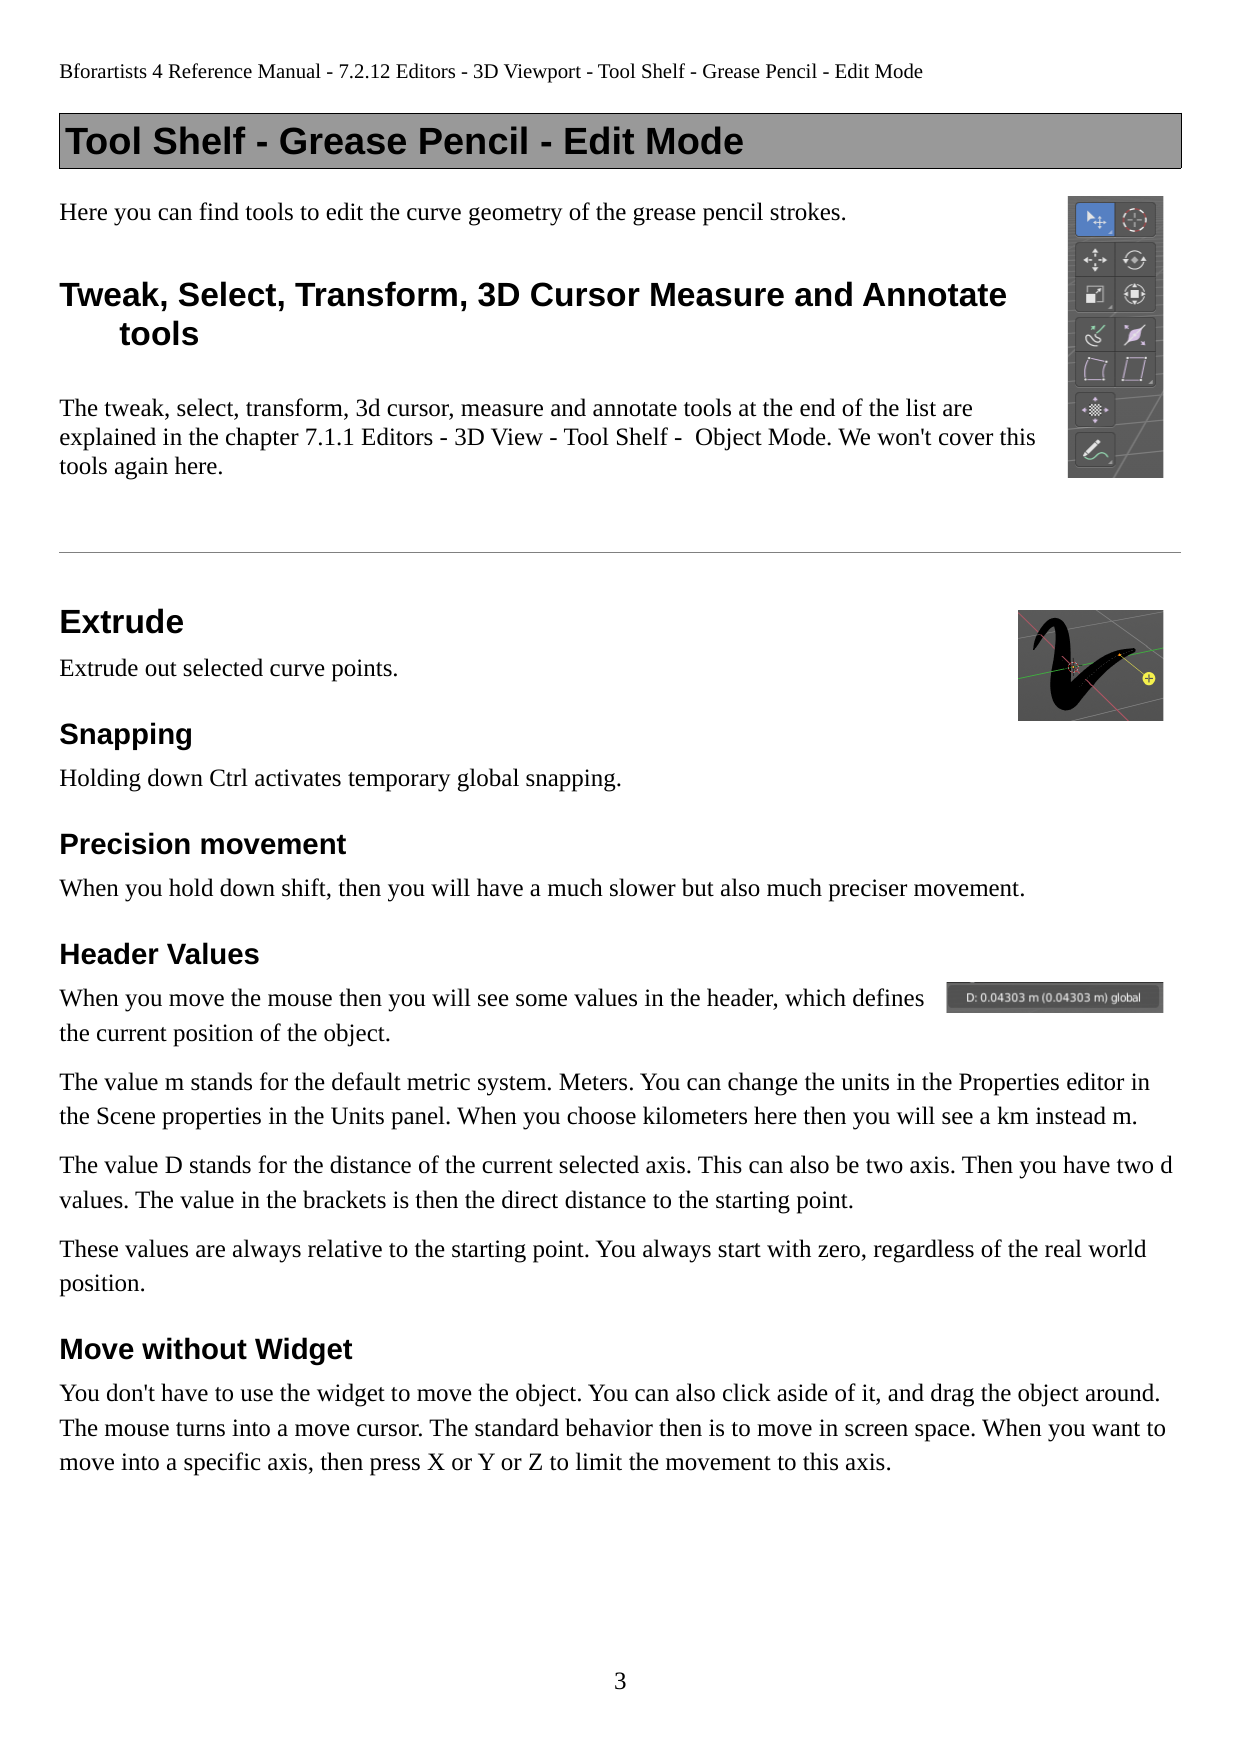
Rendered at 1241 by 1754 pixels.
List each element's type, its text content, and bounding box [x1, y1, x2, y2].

text The value m stands for the default metric system. Meters. You can change the units in the Properties editor in the Scene properties in the Units panel. When you choose kilometers here then you will see a km instead m. [59, 1067, 1181, 1130]
table_header Tool Shelf - Grease Pencil - Edit Mode [60, 114, 1181, 168]
subtitle Extrude [59, 602, 1181, 641]
subtitle Header Values [59, 937, 1181, 971]
subtitle Move without Widget [59, 1332, 1181, 1366]
text These values are always relative to the starting point. You always start with zero, regardless of the real world position. [59, 1234, 1181, 1297]
text When you hold down shift, then you will have a much slower but also much preciser movement. [59, 873, 1181, 902]
text When you move the mouse then you will see some values in the header, which defines the current position of the object. [59, 983, 1181, 1046]
text Holding down Ctrl activates temporary global snapping. [59, 763, 1181, 792]
text Here you can find tools to edit the curve geometry of the grease pencil strokes. [59, 197, 1067, 225]
picture [1067, 196, 1164, 478]
subtitle Snapping [59, 717, 1181, 751]
picture [946, 982, 1164, 1013]
text Extrude out selected curve points. [59, 653, 1018, 682]
text The value D stands for the distance of the current selected axis. This can also be two axis. Then you have two d values. The value in the brackets is then the direct distance to the starting point. [59, 1150, 1181, 1213]
picture [1018, 610, 1164, 721]
subtitle Tweak, Select, Transform, 3D Cursor Measure and Annotate tools [59, 275, 1067, 352]
subtitle [1164, 275, 1181, 352]
text The tweak, select, transform, 3d cursor, measure and annotate tools at the end of the list are explained in the chapter 7.1.1 Editors - 3D View - Tool Shelf - Object Mode. We won't cover this tools again here. [59, 393, 1181, 480]
text You don't have to use the widget to move the object. You can also click aside of it, and drag the object around. The mouse turns into a move cursor. The standard behavior then is to move in screen space. When you want to move into a specific axis, then press X or Y or Z to limit the movement to this axis. [59, 1378, 1181, 1476]
subtitle Precision movement [59, 827, 1181, 861]
